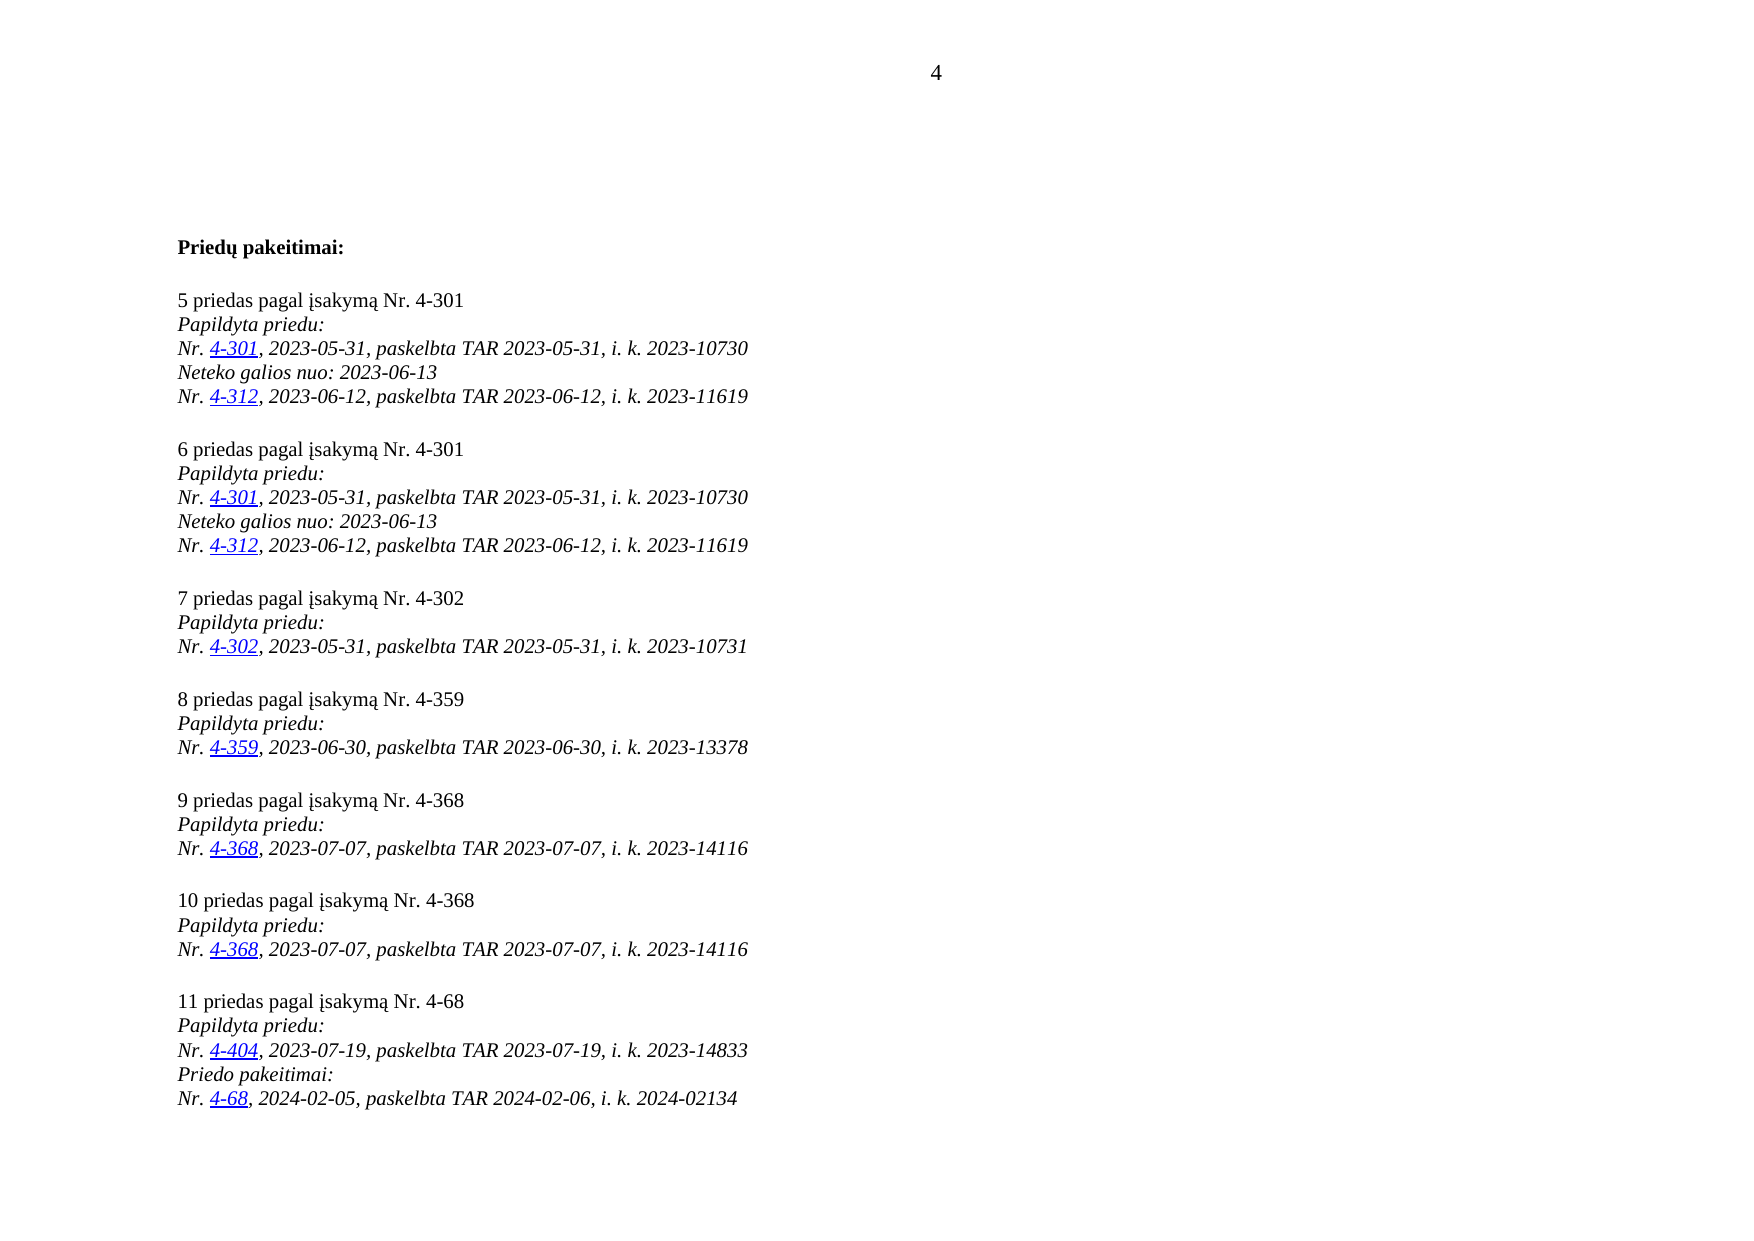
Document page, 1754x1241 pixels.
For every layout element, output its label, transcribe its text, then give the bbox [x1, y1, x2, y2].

text 8 priedas pagal įsakymą Nr. 4-359 [177, 687, 1695, 711]
text Nr. 4-404, 2023-07-19, paskelbta TAR 2023-07-19, i. k. 2023-14833 [177, 1037, 1695, 1062]
text Papildyta priedu: [177, 812, 1695, 836]
text Nr. 4-302, 2023-05-31, paskelbta TAR 2023-05-31, i. k. 2023-10731 [177, 634, 1695, 658]
text Papildyta priedu: [177, 610, 1695, 634]
text Nr. 4-301, 2023-05-31, paskelbta TAR 2023-05-31, i. k. 2023-10730 [177, 485, 1695, 509]
text Nr. 4-359, 2023-06-30, paskelbta TAR 2023-06-30, i. k. 2023-13378 [177, 735, 1695, 759]
text Nr. 4-68, 2024-02-05, paskelbta TAR 2024-02-06, i. k. 2024-02134 [177, 1086, 1695, 1110]
text Papildyta priedu: [177, 312, 1695, 336]
text 9 priedas pagal įsakymą Nr. 4-368 [177, 787, 1695, 812]
text 5 priedas pagal įsakymą Nr. 4-301 [177, 287, 1695, 312]
text Neteko galios nuo: 2023-06-13 [177, 509, 1695, 533]
text Nr. 4-368, 2023-07-07, paskelbta TAR 2023-07-07, i. k. 2023-14116 [177, 836, 1695, 860]
text 10 priedas pagal įsakymą Nr. 4-368 [177, 888, 1695, 912]
text Nr. 4-368, 2023-07-07, paskelbta TAR 2023-07-07, i. k. 2023-14116 [177, 937, 1695, 961]
text Papildyta priedu: [177, 461, 1695, 485]
text Nr. 4-312, 2023-06-12, paskelbta TAR 2023-06-12, i. k. 2023-11619 [177, 533, 1695, 557]
text Papildyta priedu: [177, 711, 1695, 735]
text Papildyta priedu: [177, 1013, 1695, 1037]
text Nr. 4-301, 2023-05-31, paskelbta TAR 2023-05-31, i. k. 2023-10730 [177, 336, 1695, 360]
text Neteko galios nuo: 2023-06-13 [177, 360, 1695, 384]
text Priedo pakeitimai: [177, 1062, 1695, 1086]
text Nr. 4-312, 2023-06-12, paskelbta TAR 2023-06-12, i. k. 2023-11619 [177, 384, 1695, 408]
text 6 priedas pagal įsakymą Nr. 4-301 [177, 437, 1695, 461]
text 11 priedas pagal įsakymą Nr. 4-68 [177, 989, 1695, 1013]
text 7 priedas pagal įsakymą Nr. 4-302 [177, 586, 1695, 610]
text Papildyta priedu: [177, 912, 1695, 937]
text Priedų pakeitimai: [177, 235, 1695, 259]
